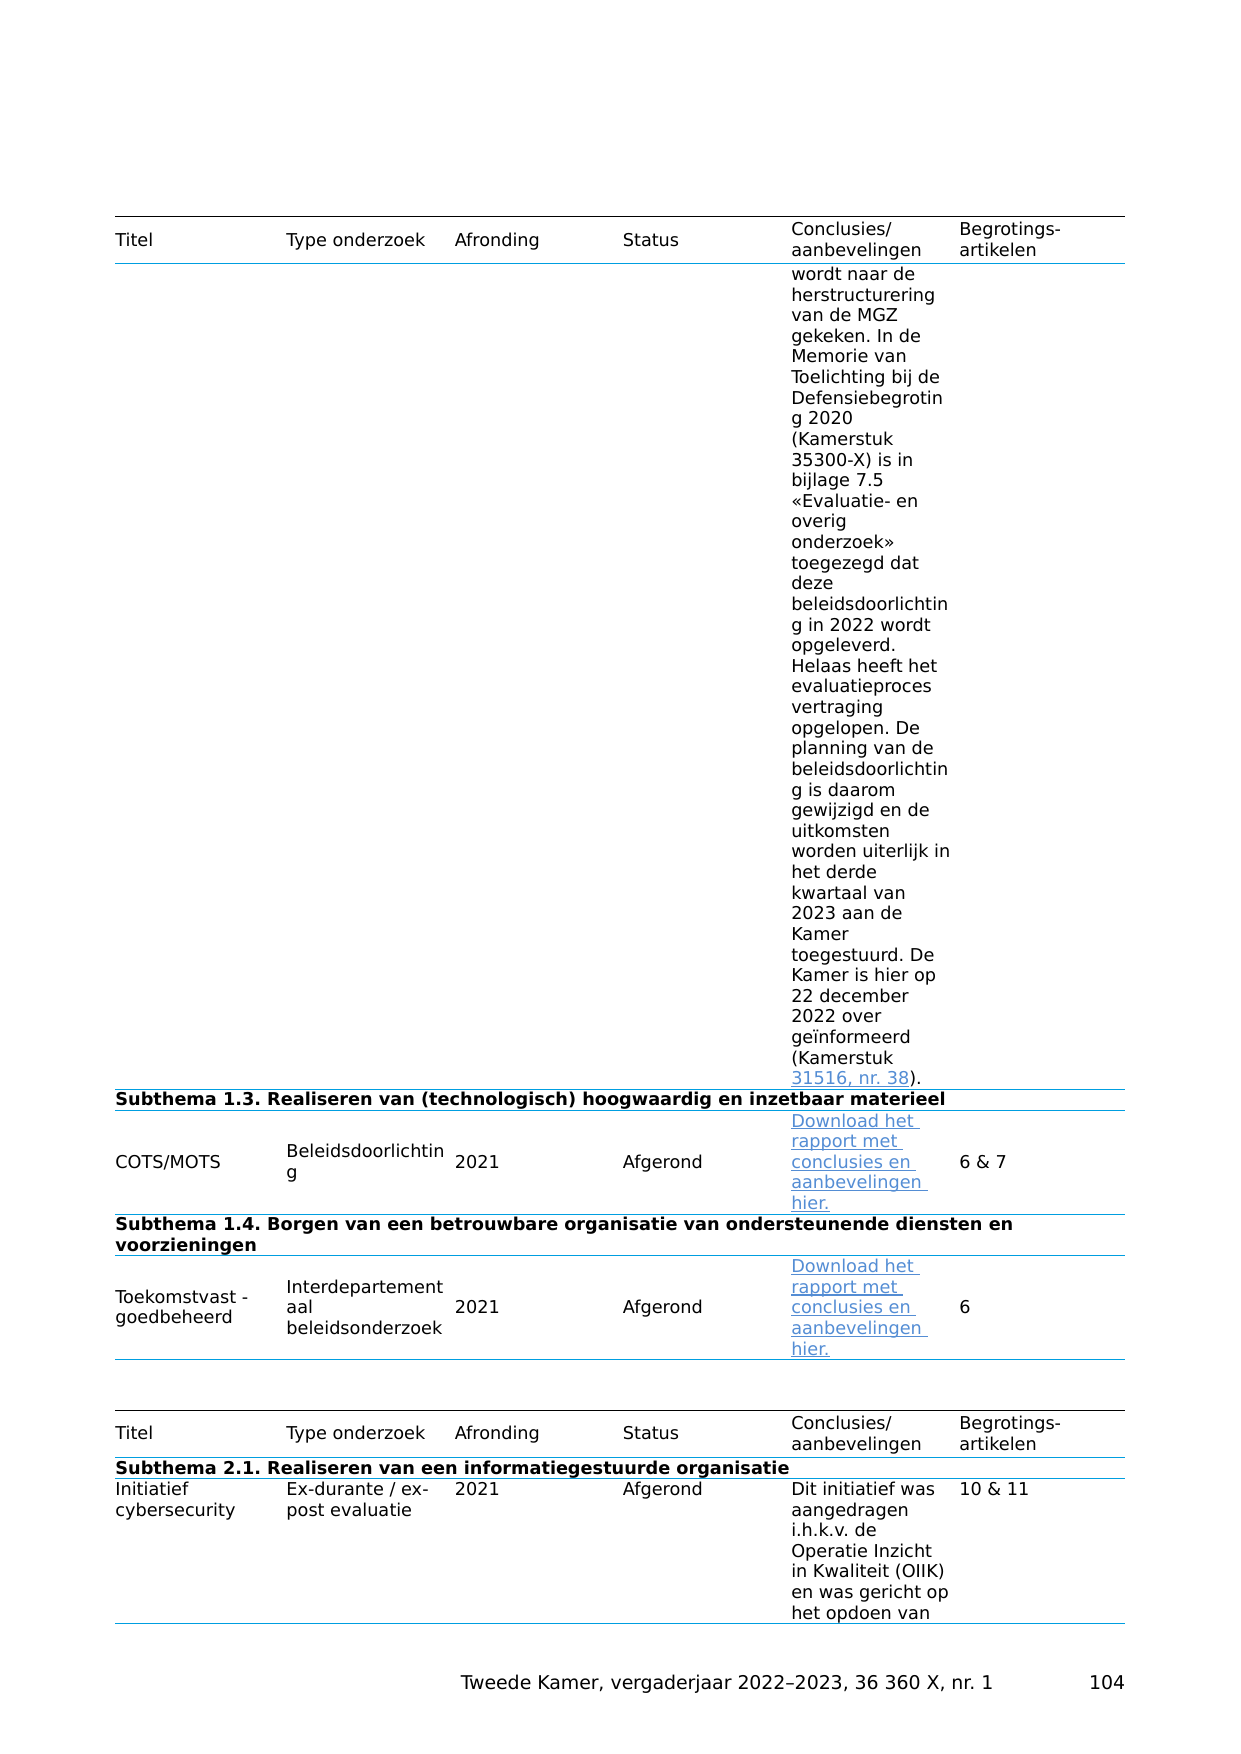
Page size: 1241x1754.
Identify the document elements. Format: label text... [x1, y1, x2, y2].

table_cell Begrotings-artikelen [956, 1411, 1125, 1457]
table_cell Interdepartementaal beleidsonderzoek [283, 1256, 452, 1359]
table_cell Afgerond [620, 1256, 788, 1359]
table_cell [956, 264, 1125, 1089]
table_cell 2021 [452, 1256, 620, 1359]
table_cell [452, 264, 620, 1089]
table_cell Initiatief cybersecurity [115, 1479, 283, 1623]
table_cell 2021 [452, 1111, 620, 1214]
table_header Tabel 37 Afgerond evaluatie- en overig onderzoek: Thema 2. Adaptief en informatiegestuurd [115, 1385, 1125, 1409]
table_cell 10 & 11 [956, 1479, 1125, 1623]
table_cell Status [620, 1411, 788, 1457]
table_cell Subthema 2.1. Realiseren van een informatiegestuurde organisatie [115, 1458, 956, 1478]
table_cell Conclusies/aanbevelingen [788, 1411, 956, 1457]
table_cell Type onderzoek [283, 217, 452, 263]
table_cell [115, 264, 283, 1089]
table_cell Toekomstvast - goedbeheerd [115, 1256, 283, 1359]
table_cell Afronding [452, 217, 620, 263]
table_cell [620, 264, 788, 1089]
table_cell Afgerond [620, 1111, 788, 1214]
table_cell Afgerond [620, 1479, 788, 1623]
table_cell 6 & 7 [956, 1111, 1125, 1214]
table_cell Subthema 1.3. Realiseren van (technologisch) hoogwaardig en inzetbaar materieel [115, 1090, 1125, 1110]
table_cell Conclusies/aanbevelingen [788, 217, 956, 263]
table_cell Afronding [452, 1411, 620, 1457]
table_cell 2021 [452, 1479, 620, 1623]
table_cell Type onderzoek [283, 1411, 452, 1457]
table_cell wordt naar de herstructurering van de MGZ gekeken. In de Memorie van Toelichting bij de Defensiebegroting 2020 (Kamerstuk 35300-X) is in bijlage 7.5 «Evaluatie- en overig onderzoek» toegezegd dat deze beleidsdoorlichting in 2022 wordt opgeleverd. Helaas heeft het evaluatieproces vertraging opgelopen. De planning van de beleidsdoorlichting is daarom gewijzigd en de uitkomsten worden uiterlijk in het derde kwartaal van 2023 aan de Kamer toegestuurd. De Kamer is hier op 22 december 2022 over geïnformeerd (Kamerstuk 31516, nr. 38). [788, 264, 956, 1089]
table_cell Titel [115, 217, 283, 263]
table_cell Begrotings-artikelen [956, 217, 1125, 263]
table_cell Dit initiatief was aangedragen i.h.k.v. de Operatie Inzicht in Kwaliteit (OIIK) en was gericht op het opdoen van [788, 1479, 956, 1623]
table_cell Subthema 1.4. Borgen van een betrouwbare organisatie van ondersteunende diensten en voorzieningen [115, 1215, 1125, 1255]
table_cell Download het rapport met conclusies en aanbevelingen hier. [788, 1111, 956, 1214]
table_cell Ex-durante / ex-post evaluatie [283, 1479, 452, 1623]
table_cell Download het rapport met conclusies en aanbevelingen hier. [788, 1256, 956, 1359]
table_header Tabel 36 Afgerond evaluatie- en overig onderzoek: Thema 1. Inzetbaarheid [115, 191, 1125, 216]
table_cell Status [620, 217, 788, 263]
table_cell [956, 1458, 1125, 1478]
table_cell COTS/MOTS [115, 1111, 283, 1214]
table_cell [283, 264, 452, 1089]
table_cell Beleidsdoorlichting [283, 1111, 452, 1214]
table_cell Titel [115, 1411, 283, 1457]
table_cell 6 [956, 1256, 1125, 1359]
